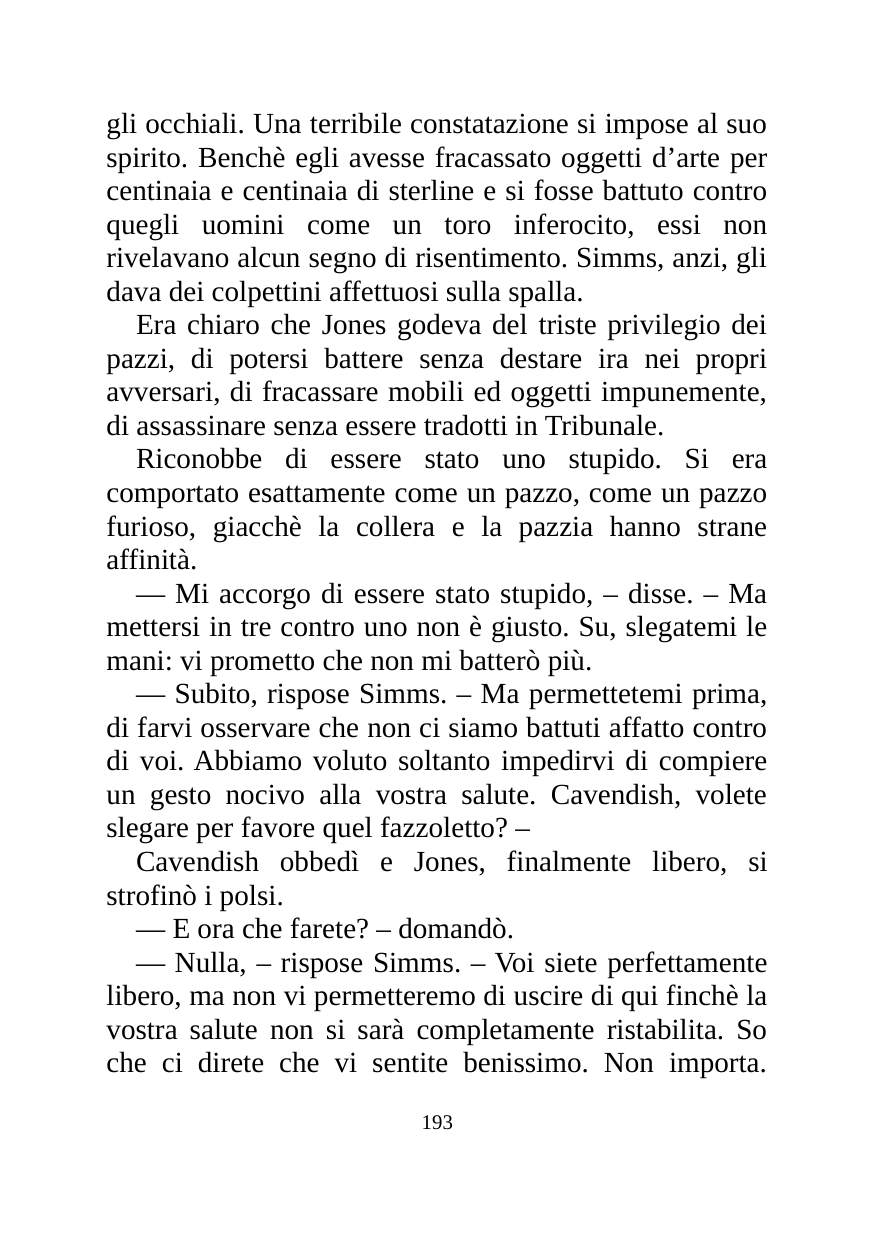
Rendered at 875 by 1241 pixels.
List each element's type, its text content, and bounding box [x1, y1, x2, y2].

text — E ora che farete? – domandò. [106, 911, 768, 945]
text — Mi accorgo di essere stato stupido, – disse. – Ma mettersi in tre contro uno non è giusto. Su, slegatemi le mani: vi prometto che non mi batterò più. [106, 576, 768, 676]
text — Subito, rispose Simms. – Ma permettetemi prima, di farvi osservare che non ci siamo battuti affatto contro di voi. Abbiamo voluto soltanto impedirvi di compiere un gesto nocivo alla vostra salute. Cavendish, volete slegare per favore quel fazzoletto? – [106, 676, 768, 844]
text Era chiaro che Jones godeva del triste privilegio dei pazzi, di potersi battere senza destare ira nei propri avversari, di fracassare mobili ed oggetti impunemente, di assassinare senza essere tradotti in Tribunale. [106, 307, 768, 442]
text — Nulla, – rispose Simms. – Voi siete perfettamente libero, ma non vi permetteremo di uscire di qui finchè la vostra salute non si sarà completamente ristabilita. So che ci direte che vi sentite benissimo. Non importa. [106, 945, 768, 1079]
text Cavendish obbedì e Jones, finalmente libero, si strofinò i polsi. [106, 844, 768, 911]
text gli occhiali. Una terribile constatazione si impose al suo spirito. Benchè egli avesse fracassato oggetti d’arte per centinaia e centinaia di sterline e si fosse battuto contro quegli uomini come un toro inferocito, essi non rivelavano alcun segno di risentimento. Simms, anzi, gli dava dei colpettini affettuosi sulla spalla. [106, 106, 768, 307]
text Riconobbe di essere stato uno stupido. Si era comportato esattamente come un pazzo, come un pazzo furioso, giacchè la collera e la pazzia hanno strane affinità. [106, 442, 768, 576]
